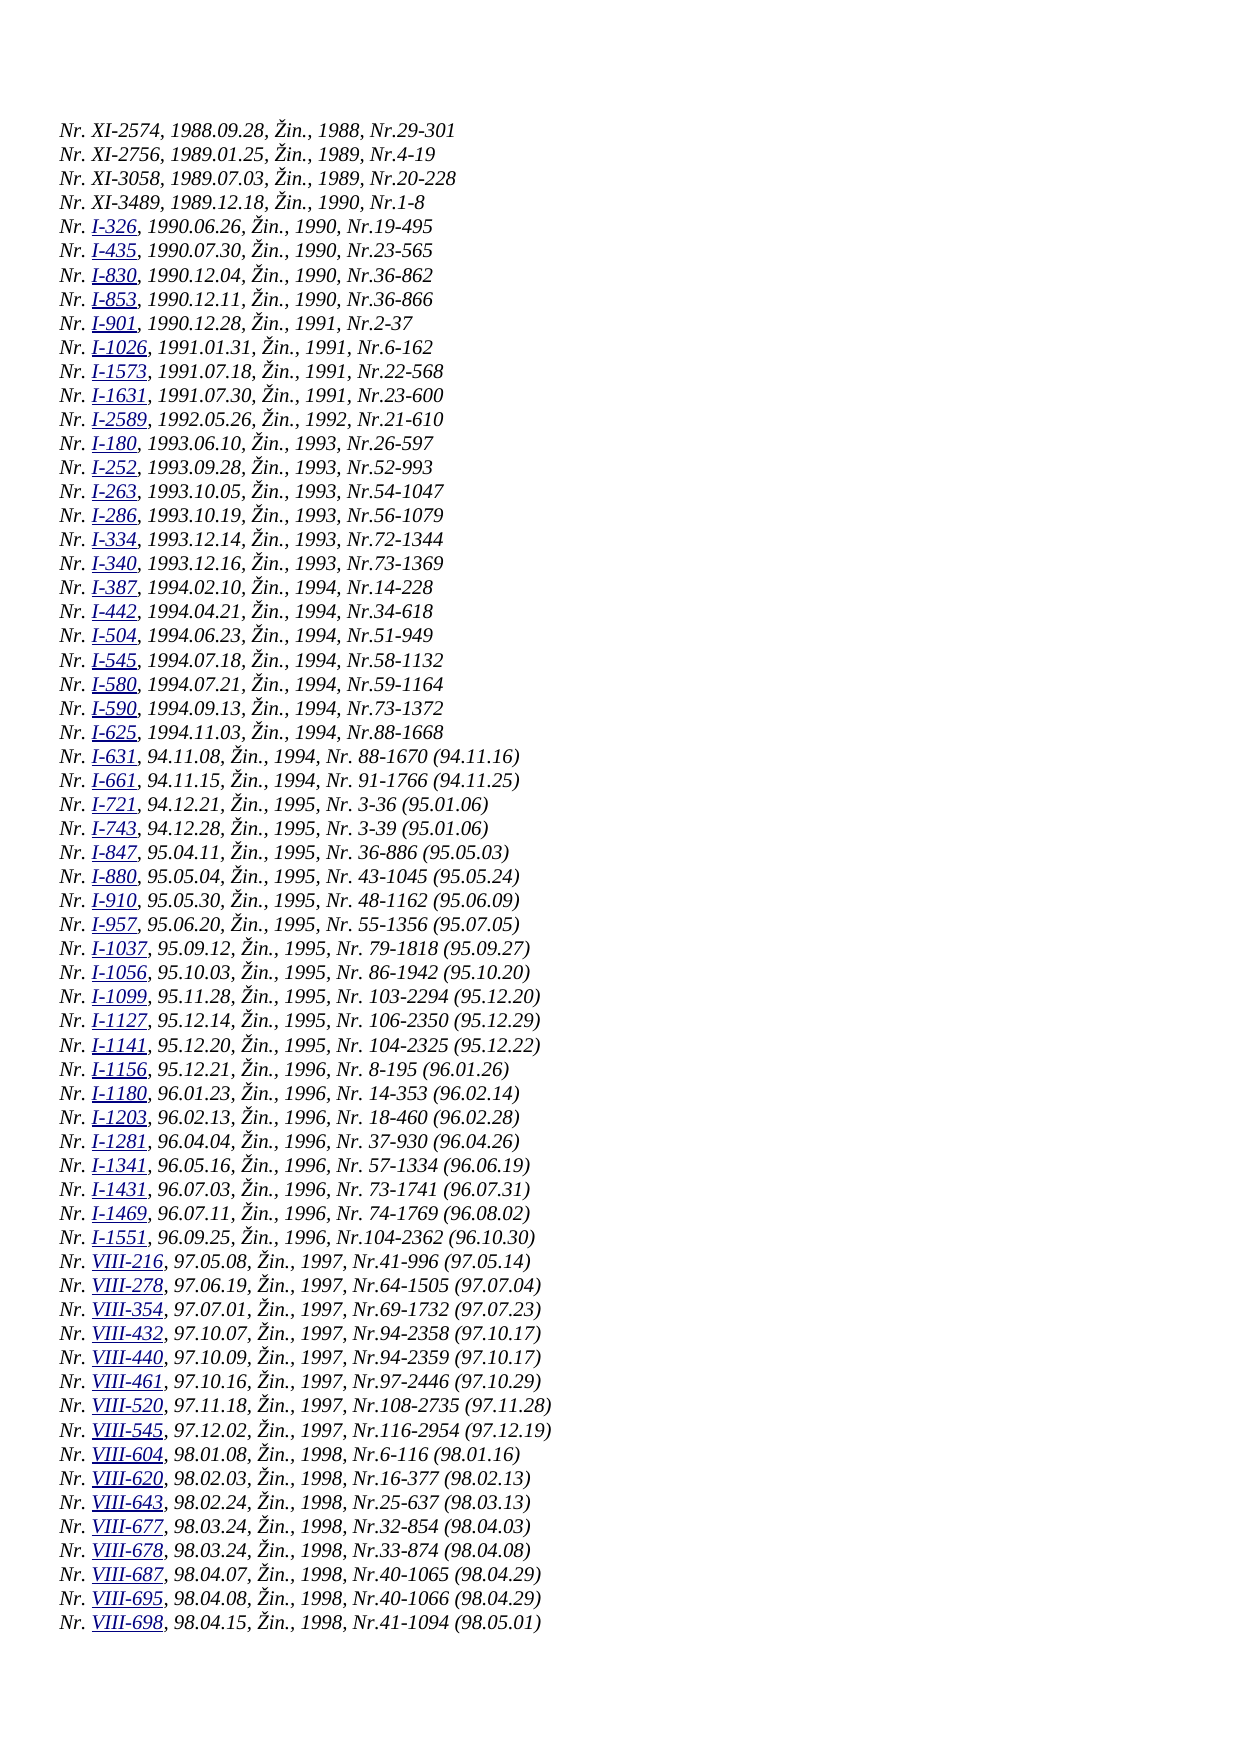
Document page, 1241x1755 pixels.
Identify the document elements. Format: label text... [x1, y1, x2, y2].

text Nr. I-853, 1990.12.11, Žin., 1990, Nr.36-866 [59, 287, 1122, 311]
text Nr. I-901, 1990.12.28, Žin., 1991, Nr.2-37 [59, 311, 1122, 335]
text Nr. I-387, 1994.02.10, Žin., 1994, Nr.14-228 [59, 575, 1122, 599]
text Nr. I-1026, 1991.01.31, Žin., 1991, Nr.6-162 [59, 335, 1122, 359]
text Nr. I-631, 94.11.08, Žin., 1994, Nr. 88-1670 (94.11.16) [59, 744, 1122, 768]
text Nr. I-1180, 96.01.23, Žin., 1996, Nr. 14-353 (96.02.14) [59, 1081, 1122, 1105]
text Nr. I-590, 1994.09.13, Žin., 1994, Nr.73-1372 [59, 696, 1122, 720]
text Nr. VIII-695, 98.04.08, Žin., 1998, Nr.40-1066 (98.04.29) [59, 1586, 1122, 1610]
text Nr. I-1469, 96.07.11, Žin., 1996, Nr. 74-1769 (96.08.02) [59, 1201, 1122, 1225]
text Nr. I-1341, 96.05.16, Žin., 1996, Nr. 57-1334 (96.06.19) [59, 1153, 1122, 1177]
text Nr. VIII-620, 98.02.03, Žin., 1998, Nr.16-377 (98.02.13) [59, 1466, 1122, 1490]
text Nr. VIII-440, 97.10.09, Žin., 1997, Nr.94-2359 (97.10.17) [59, 1345, 1122, 1369]
text Nr. VIII-216, 97.05.08, Žin., 1997, Nr.41-996 (97.05.14) [59, 1249, 1122, 1273]
text Nr. I-721, 94.12.21, Žin., 1995, Nr. 3-36 (95.01.06) [59, 792, 1122, 816]
text Nr. I-1281, 96.04.04, Žin., 1996, Nr. 37-930 (96.04.26) [59, 1129, 1122, 1153]
text Nr. I-830, 1990.12.04, Žin., 1990, Nr.36-862 [59, 262, 1122, 287]
text Nr. VIII-687, 98.04.07, Žin., 1998, Nr.40-1065 (98.04.29) [59, 1562, 1122, 1586]
text Nr. I-334, 1993.12.14, Žin., 1993, Nr.72-1344 [59, 527, 1122, 551]
text Nr. I-743, 94.12.28, Žin., 1995, Nr. 3-39 (95.01.06) [59, 816, 1122, 840]
text Nr. I-625, 1994.11.03, Žin., 1994, Nr.88-1668 [59, 720, 1122, 744]
text Nr. I-263, 1993.10.05, Žin., 1993, Nr.54-1047 [59, 479, 1122, 503]
text Nr. VIII-461, 97.10.16, Žin., 1997, Nr.97-2446 (97.10.29) [59, 1369, 1122, 1393]
text Nr. I-1056, 95.10.03, Žin., 1995, Nr. 86-1942 (95.10.20) [59, 960, 1122, 984]
text Nr. XI-3058, 1989.07.03, Žin., 1989, Nr.20-228 [59, 166, 1122, 190]
text Nr. I-435, 1990.07.30, Žin., 1990, Nr.23-565 [59, 238, 1122, 262]
text Nr. I-1431, 96.07.03, Žin., 1996, Nr. 73-1741 (96.07.31) [59, 1177, 1122, 1201]
text Nr. I-504, 1994.06.23, Žin., 1994, Nr.51-949 [59, 623, 1122, 647]
text Nr. I-1099, 95.11.28, Žin., 1995, Nr. 103-2294 (95.12.20) [59, 984, 1122, 1008]
text Nr. I-326, 1990.06.26, Žin., 1990, Nr.19-495 [59, 214, 1122, 238]
text Nr. VIII-520, 97.11.18, Žin., 1997, Nr.108-2735 (97.11.28) [59, 1393, 1122, 1417]
text Nr. I-180, 1993.06.10, Žin., 1993, Nr.26-597 [59, 431, 1122, 455]
text Nr. I-545, 1994.07.18, Žin., 1994, Nr.58-1132 [59, 647, 1122, 672]
text Nr. I-661, 94.11.15, Žin., 1994, Nr. 91-1766 (94.11.25) [59, 768, 1122, 792]
text Nr. VIII-545, 97.12.02, Žin., 1997, Nr.116-2954 (97.12.19) [59, 1417, 1122, 1442]
text Nr. I-442, 1994.04.21, Žin., 1994, Nr.34-618 [59, 599, 1122, 623]
text Nr. VIII-432, 97.10.07, Žin., 1997, Nr.94-2358 (97.10.17) [59, 1321, 1122, 1345]
text Nr. I-1156, 95.12.21, Žin., 1996, Nr. 8-195 (96.01.26) [59, 1057, 1122, 1081]
text Nr. VIII-354, 97.07.01, Žin., 1997, Nr.69-1732 (97.07.23) [59, 1297, 1122, 1321]
text Nr. I-286, 1993.10.19, Žin., 1993, Nr.56-1079 [59, 503, 1122, 527]
text Nr. I-1127, 95.12.14, Žin., 1995, Nr. 106-2350 (95.12.29) [59, 1008, 1122, 1032]
text Nr. VIII-278, 97.06.19, Žin., 1997, Nr.64-1505 (97.07.04) [59, 1273, 1122, 1297]
text Nr. I-910, 95.05.30, Žin., 1995, Nr. 48-1162 (95.06.09) [59, 888, 1122, 912]
text Nr. I-1037, 95.09.12, Žin., 1995, Nr. 79-1818 (95.09.27) [59, 936, 1122, 960]
text Nr. VIII-678, 98.03.24, Žin., 1998, Nr.33-874 (98.04.08) [59, 1538, 1122, 1562]
text Nr. I-252, 1993.09.28, Žin., 1993, Nr.52-993 [59, 455, 1122, 479]
text Nr. XI-3489, 1989.12.18, Žin., 1990, Nr.1-8 [59, 190, 1122, 214]
text Nr. I-1551, 96.09.25, Žin., 1996, Nr.104-2362 (96.10.30) [59, 1225, 1122, 1249]
text Nr. VIII-677, 98.03.24, Žin., 1998, Nr.32-854 (98.04.03) [59, 1514, 1122, 1538]
text Nr. I-2589, 1992.05.26, Žin., 1992, Nr.21-610 [59, 407, 1122, 431]
text Nr. I-1573, 1991.07.18, Žin., 1991, Nr.22-568 [59, 359, 1122, 383]
text Nr. I-580, 1994.07.21, Žin., 1994, Nr.59-1164 [59, 672, 1122, 696]
text Nr. XI-2574, 1988.09.28, Žin., 1988, Nr.29-301 [59, 118, 1122, 142]
text Nr. I-957, 95.06.20, Žin., 1995, Nr. 55-1356 (95.07.05) [59, 912, 1122, 936]
text Nr. I-340, 1993.12.16, Žin., 1993, Nr.73-1369 [59, 551, 1122, 575]
text Nr. I-1141, 95.12.20, Žin., 1995, Nr. 104-2325 (95.12.22) [59, 1032, 1122, 1057]
text Nr. I-1203, 96.02.13, Žin., 1996, Nr. 18-460 (96.02.28) [59, 1105, 1122, 1129]
text Nr. I-880, 95.05.04, Žin., 1995, Nr. 43-1045 (95.05.24) [59, 864, 1122, 888]
text Nr. VIII-604, 98.01.08, Žin., 1998, Nr.6-116 (98.01.16) [59, 1442, 1122, 1466]
text Nr. I-847, 95.04.11, Žin., 1995, Nr. 36-886 (95.05.03) [59, 840, 1122, 864]
text Nr. XI-2756, 1989.01.25, Žin., 1989, Nr.4-19 [59, 142, 1122, 166]
text Nr. VIII-698, 98.04.15, Žin., 1998, Nr.41-1094 (98.05.01) [59, 1610, 1122, 1634]
text Nr. I-1631, 1991.07.30, Žin., 1991, Nr.23-600 [59, 383, 1122, 407]
text Nr. VIII-643, 98.02.24, Žin., 1998, Nr.25-637 (98.03.13) [59, 1490, 1122, 1514]
